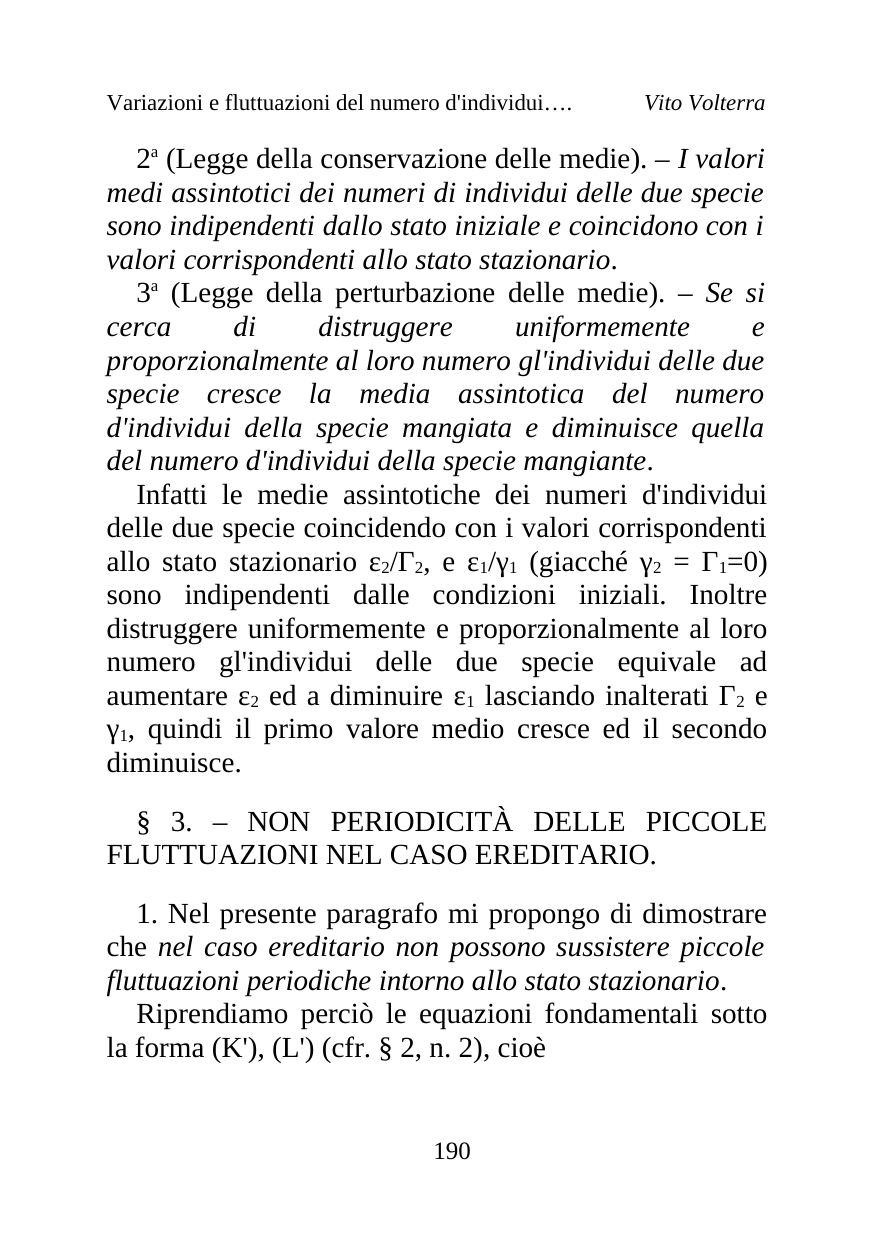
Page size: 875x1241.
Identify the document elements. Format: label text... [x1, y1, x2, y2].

text 2a (Legge della conservazione delle medie). – I valori medi assintotici dei numeri di individui delle due specie sono indipendenti dallo stato iniziale e coincidono con i valori corrispondenti allo stato stazionario. [106, 141, 768, 276]
text Infatti le medie assintotiche dei numeri d'individui delle due specie coincidendo con i valori corrispondenti allo stato stazionario ε2/Γ2, e ε1/γ1 (giacché γ2 = Γ1=0) sono indipendenti dalle condizioni iniziali. Inoltre distruggere uniformemente e proporzionalmente al loro numero gl'individui delle due specie equivale ad aumentare ε2 ed a diminuire ε1 lasciando inalterati Γ2 e γ1, quindi il primo valore medio cresce ed il secondo diminuisce. [106, 477, 768, 779]
text Riprendiamo perciò le equazioni fondamentali sotto la forma (K'), (L') (cfr. § 2, n. 2), cioè [106, 996, 768, 1063]
text 1. Nel presente paragrafo mi propongo di dimostrare che nel caso ereditario non possono sussistere piccole fluttuazioni periodiche intorno allo stato stazionario. [106, 896, 768, 996]
text 3a (Legge della perturbazione delle medie). – Se si cerca di distruggere uniformemente e proporzionalmente al loro numero gl'individui delle due specie cresce la media assintotica del numero d'individui della specie mangiata e diminuisce quella del numero d'individui della specie mangiante. [106, 276, 768, 477]
text § 3. – NON PERIODICITÀ DELLE PICCOLE FLUTTUAZIONI NEL CASO EREDITARIO. [106, 804, 768, 871]
